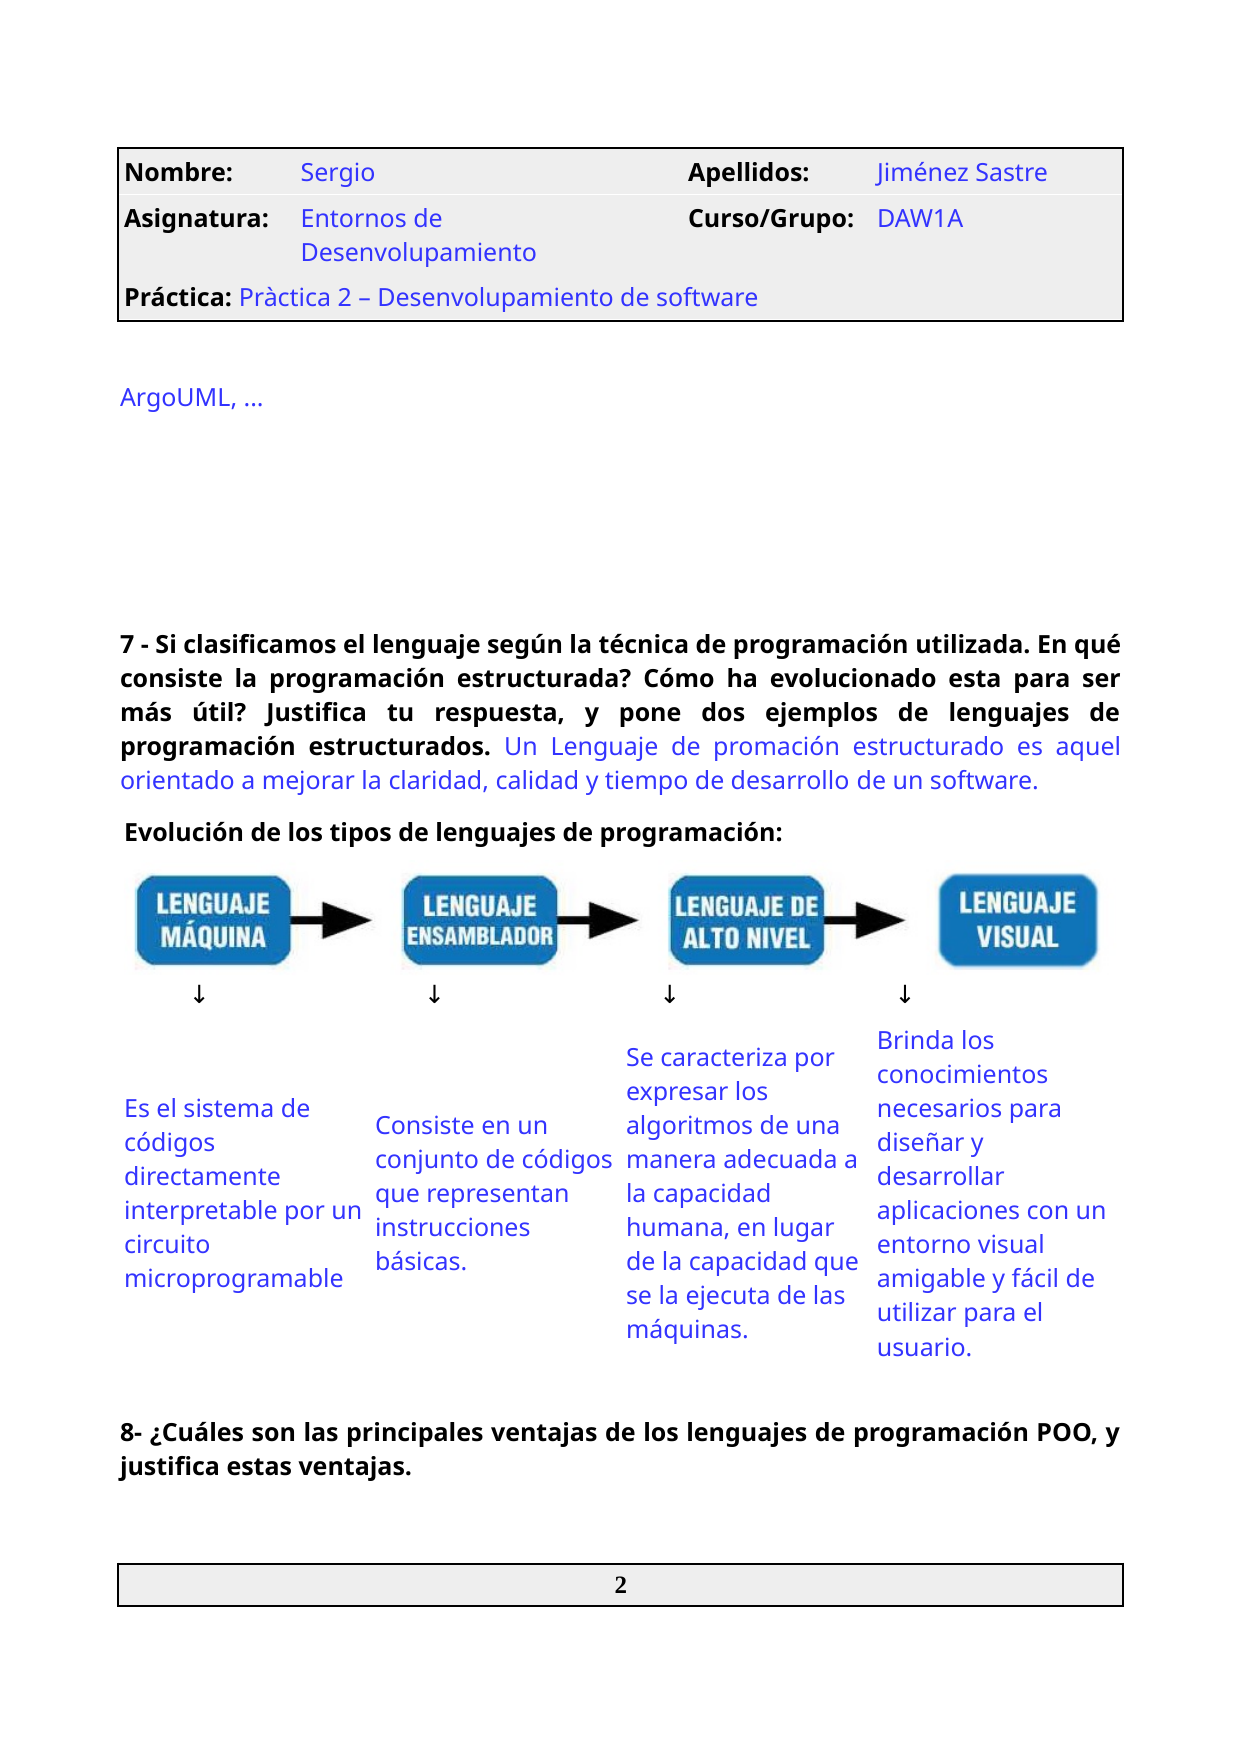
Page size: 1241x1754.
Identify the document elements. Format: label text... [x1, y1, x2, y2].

table_header Evolución de los tipos de lenguajes de programación: [118, 809, 1122, 854]
list 8- ¿Cuáles son las principales ventajas de los lenguajes de programación POO, y justifica estas ventajas. [120, 1415, 1122, 1483]
table_cell Se caracteriza por expresar los algoritmos de una manera adecuada a la capacidad humana, en lugar de la capacidad que se la ejecuta de las máquinas. [620, 1017, 871, 1369]
list ArgoUML, ... [120, 380, 1122, 414]
table_cell Consiste en un conjunto de códigos que representan instrucciones básicas. [369, 1017, 620, 1369]
table_cell Brinda los conocimientos necesarios para diseñar y desarrollar aplicaciones con un entorno visual amigable y fácil de utilizar para el usuario. [871, 1017, 1122, 1369]
picture [123, 860, 1117, 977]
list 7 - Si clasificamos el lenguaje según la técnica de programación utilizada. En qué consiste la programación estructurada? Cómo ha evolucionado esta para ser más útil? Justifica tu respuesta, y pone dos ejemplos de lenguajes de programación estructurados. Un Lenguaje de promación estructurado es aquel orientado a mejorar la claridad, calidad y tiempo de desarrollo de un software. [120, 627, 1122, 797]
table_cell Es el sistema de códigos directamente interpretable por un circuito microprogramable [118, 1017, 369, 1369]
table_cell ↓ ↓ ↓ ↓ [118, 854, 1122, 1017]
